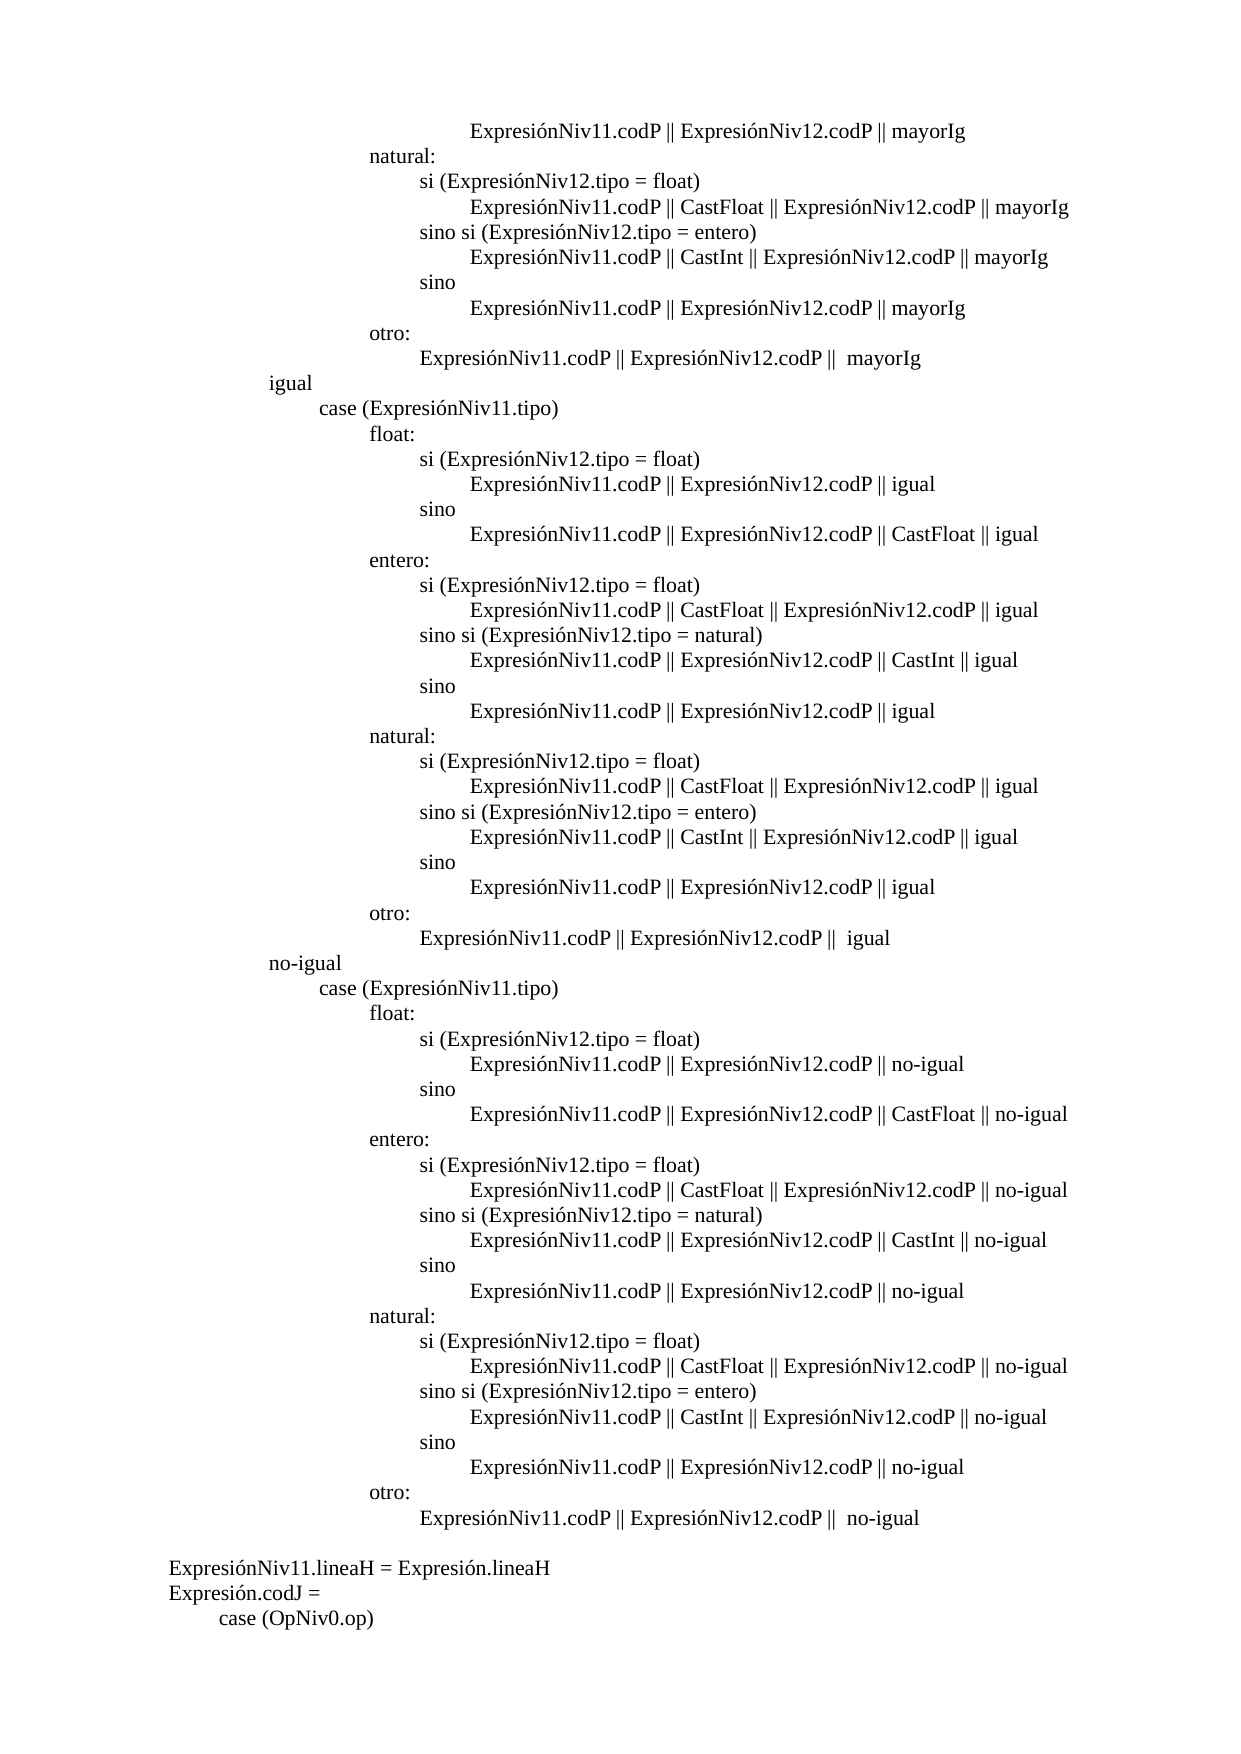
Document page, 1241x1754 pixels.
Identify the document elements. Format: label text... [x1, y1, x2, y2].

text si (ExpresiónNiv12.tipo = float) [118, 1026, 1122, 1051]
text ExpresiónNiv11.codP || ExpresiónNiv12.codP || CastInt || igual [118, 647, 1122, 673]
text sino [118, 849, 1122, 874]
text ExpresiónNiv11.codP || ExpresiónNiv12.codP || no-igual [118, 1504, 1122, 1530]
text ExpresiónNiv11.codP || ExpresiónNiv12.codP || mayorIg [118, 345, 1122, 370]
text ExpresiónNiv11.codP || ExpresiónNiv12.codP || no-igual [118, 1278, 1122, 1303]
text ExpresiónNiv11.codP || CastFloat || ExpresiónNiv12.codP || igual [118, 773, 1122, 799]
text igual [118, 370, 1122, 395]
text ExpresiónNiv11.codP || ExpresiónNiv12.codP || CastInt || no-igual [118, 1227, 1122, 1252]
text otro: [118, 320, 1122, 345]
text sino si (ExpresiónNiv12.tipo = entero) [118, 219, 1122, 244]
text ExpresiónNiv11.codP || ExpresiónNiv12.codP || igual [118, 874, 1122, 899]
text sino [118, 1252, 1122, 1278]
text ExpresiónNiv11.codP || CastInt || ExpresiónNiv12.codP || no-igual [118, 1404, 1122, 1429]
text ExpresiónNiv11.codP || ExpresiónNiv12.codP || CastFloat || no-igual [118, 1101, 1122, 1126]
text sino [118, 673, 1122, 698]
text ExpresiónNiv11.codP || ExpresiónNiv12.codP || no-igual [118, 1454, 1122, 1479]
text ExpresiónNiv11.codP || ExpresiónNiv12.codP || no-igual [118, 1051, 1122, 1076]
text ExpresiónNiv11.codP || ExpresiónNiv12.codP || CastFloat || igual [118, 521, 1122, 547]
text ExpresiónNiv11.codP || ExpresiónNiv12.codP || mayorIg [118, 118, 1122, 143]
text sino [118, 496, 1122, 521]
text otro: [118, 1479, 1122, 1504]
text case (ExpresiónNiv11.tipo) [118, 395, 1122, 421]
text ExpresiónNiv11.codP || CastFloat || ExpresiónNiv12.codP || mayorIg [118, 194, 1122, 219]
text si (ExpresiónNiv12.tipo = float) [118, 748, 1122, 773]
text ExpresiónNiv11.codP || ExpresiónNiv12.codP || igual [118, 925, 1122, 950]
text ExpresiónNiv11.codP || CastInt || ExpresiónNiv12.codP || igual [118, 824, 1122, 849]
text si (ExpresiónNiv12.tipo = float) [118, 1328, 1122, 1353]
text sino [118, 1429, 1122, 1454]
text si (ExpresiónNiv12.tipo = float) [118, 446, 1122, 471]
text float: [118, 421, 1122, 446]
text si (ExpresiónNiv12.tipo = float) [118, 1152, 1122, 1177]
text si (ExpresiónNiv12.tipo = float) [118, 168, 1122, 194]
text si (ExpresiónNiv12.tipo = float) [118, 572, 1122, 597]
text ExpresiónNiv11.codP || ExpresiónNiv12.codP || igual [118, 471, 1122, 496]
text Expresión.codJ = [118, 1580, 1122, 1605]
text ExpresiónNiv11.codP || ExpresiónNiv12.codP || igual [118, 698, 1122, 723]
text ExpresiónNiv11.codP || ExpresiónNiv12.codP || mayorIg [118, 294, 1122, 320]
text natural: [118, 1303, 1122, 1328]
text entero: [118, 1126, 1122, 1152]
text entero: [118, 547, 1122, 572]
text sino si (ExpresiónNiv12.tipo = natural) [118, 622, 1122, 647]
text ExpresiónNiv11.codP || CastFloat || ExpresiónNiv12.codP || no-igual [118, 1177, 1122, 1202]
text float: [118, 1000, 1122, 1026]
text ExpresiónNiv11.codP || CastFloat || ExpresiónNiv12.codP || igual [118, 597, 1122, 622]
text ExpresiónNiv11.lineaH = Expresión.lineaH [118, 1555, 1122, 1580]
text ExpresiónNiv11.codP || CastFloat || ExpresiónNiv12.codP || no-igual [118, 1353, 1122, 1378]
text natural: [118, 143, 1122, 168]
text case (OpNiv0.op) [118, 1605, 1122, 1631]
text sino si (ExpresiónNiv12.tipo = entero) [118, 1378, 1122, 1404]
text case (ExpresiónNiv11.tipo) [118, 975, 1122, 1000]
text sino si (ExpresiónNiv12.tipo = natural) [118, 1202, 1122, 1227]
text otro: [118, 899, 1122, 925]
text sino [118, 269, 1122, 294]
text sino [118, 1076, 1122, 1101]
text sino si (ExpresiónNiv12.tipo = entero) [118, 799, 1122, 824]
text ExpresiónNiv11.codP || CastInt || ExpresiónNiv12.codP || mayorIg [118, 244, 1122, 269]
text natural: [118, 723, 1122, 748]
text no-igual [118, 950, 1122, 975]
